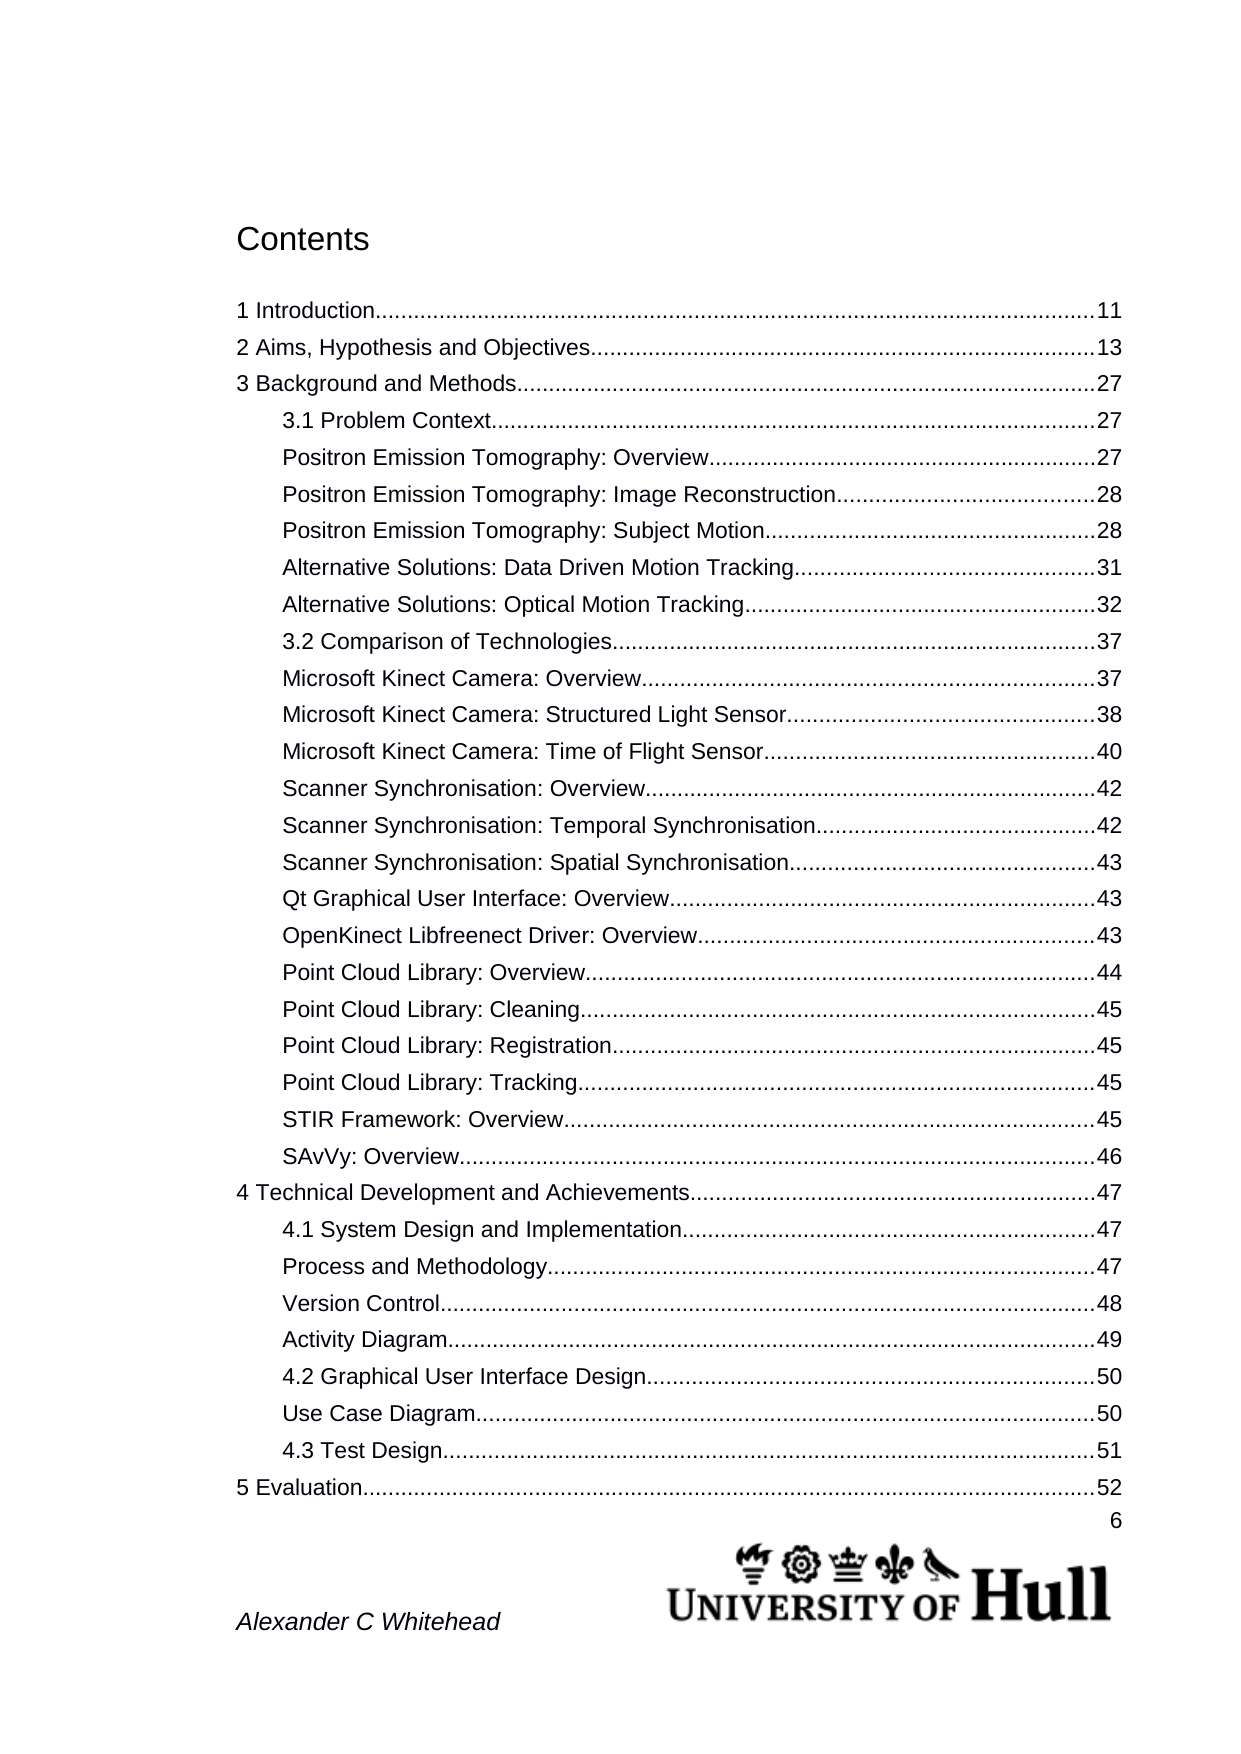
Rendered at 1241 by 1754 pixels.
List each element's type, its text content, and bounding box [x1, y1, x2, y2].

text Microsoft Kinect Camera: Overview 37 [282, 664, 1122, 691]
text 5 Evaluation 52 [236, 1473, 1122, 1500]
text Positron Emission Tomography: Image Reconstruction 28 [282, 481, 1122, 507]
text 4.1 System Design and Implementation 47 [282, 1216, 1122, 1242]
text Point Cloud Library: Cleaning 45 [282, 996, 1122, 1022]
text OpenKinect Libfreenect Driver: Overview 43 [282, 922, 1122, 948]
text 3 Background and Methods 27 [236, 370, 1122, 397]
text Point Cloud Library: Tracking 45 [282, 1069, 1122, 1095]
text Positron Emission Tomography: Subject Motion 28 [282, 517, 1122, 544]
text 4 Technical Development and Achievements 47 [236, 1179, 1122, 1206]
text Microsoft Kinect Camera: Structured Light Sensor 38 [282, 701, 1122, 728]
text SAvVy: Overview 46 [282, 1143, 1122, 1169]
text Alternative Solutions: Optical Motion Tracking 32 [282, 591, 1122, 617]
text Positron Emission Tomography: Overview 27 [282, 444, 1122, 470]
text 1 Introduction 11 [236, 297, 1122, 323]
text Microsoft Kinect Camera: Time of Flight Sensor 40 [282, 738, 1122, 764]
text 4.2 Graphical User Interface Design 50 [282, 1363, 1122, 1389]
text Point Cloud Library: Registration 45 [282, 1032, 1122, 1059]
text STIR Framework: Overview 45 [282, 1106, 1122, 1132]
text Activity Diagram 49 [282, 1326, 1122, 1353]
text Qt Graphical User Interface: Overview 43 [282, 885, 1122, 912]
text 3.2 Comparison of Technologies 37 [282, 628, 1122, 654]
text Point Cloud Library: Overview 44 [282, 959, 1122, 985]
text 4.3 Test Design 51 [282, 1437, 1122, 1463]
text Scanner Synchronisation: Temporal Synchronisation 42 [282, 812, 1122, 838]
text Process and Methodology 47 [282, 1253, 1122, 1279]
subtitle Contents [236, 219, 1122, 258]
text Scanner Synchronisation: Overview 42 [282, 775, 1122, 801]
picture [660, 1533, 1120, 1631]
text Use Case Diagram 50 [282, 1400, 1122, 1426]
text Alternative Solutions: Data Driven Motion Tracking 31 [282, 554, 1122, 581]
text 3.1 Problem Context 27 [282, 407, 1122, 433]
text Scanner Synchronisation: Spatial Synchronisation 43 [282, 848, 1122, 875]
text Version Control 48 [282, 1290, 1122, 1316]
text 2 Aims, Hypothesis and Objectives 13 [236, 334, 1122, 360]
